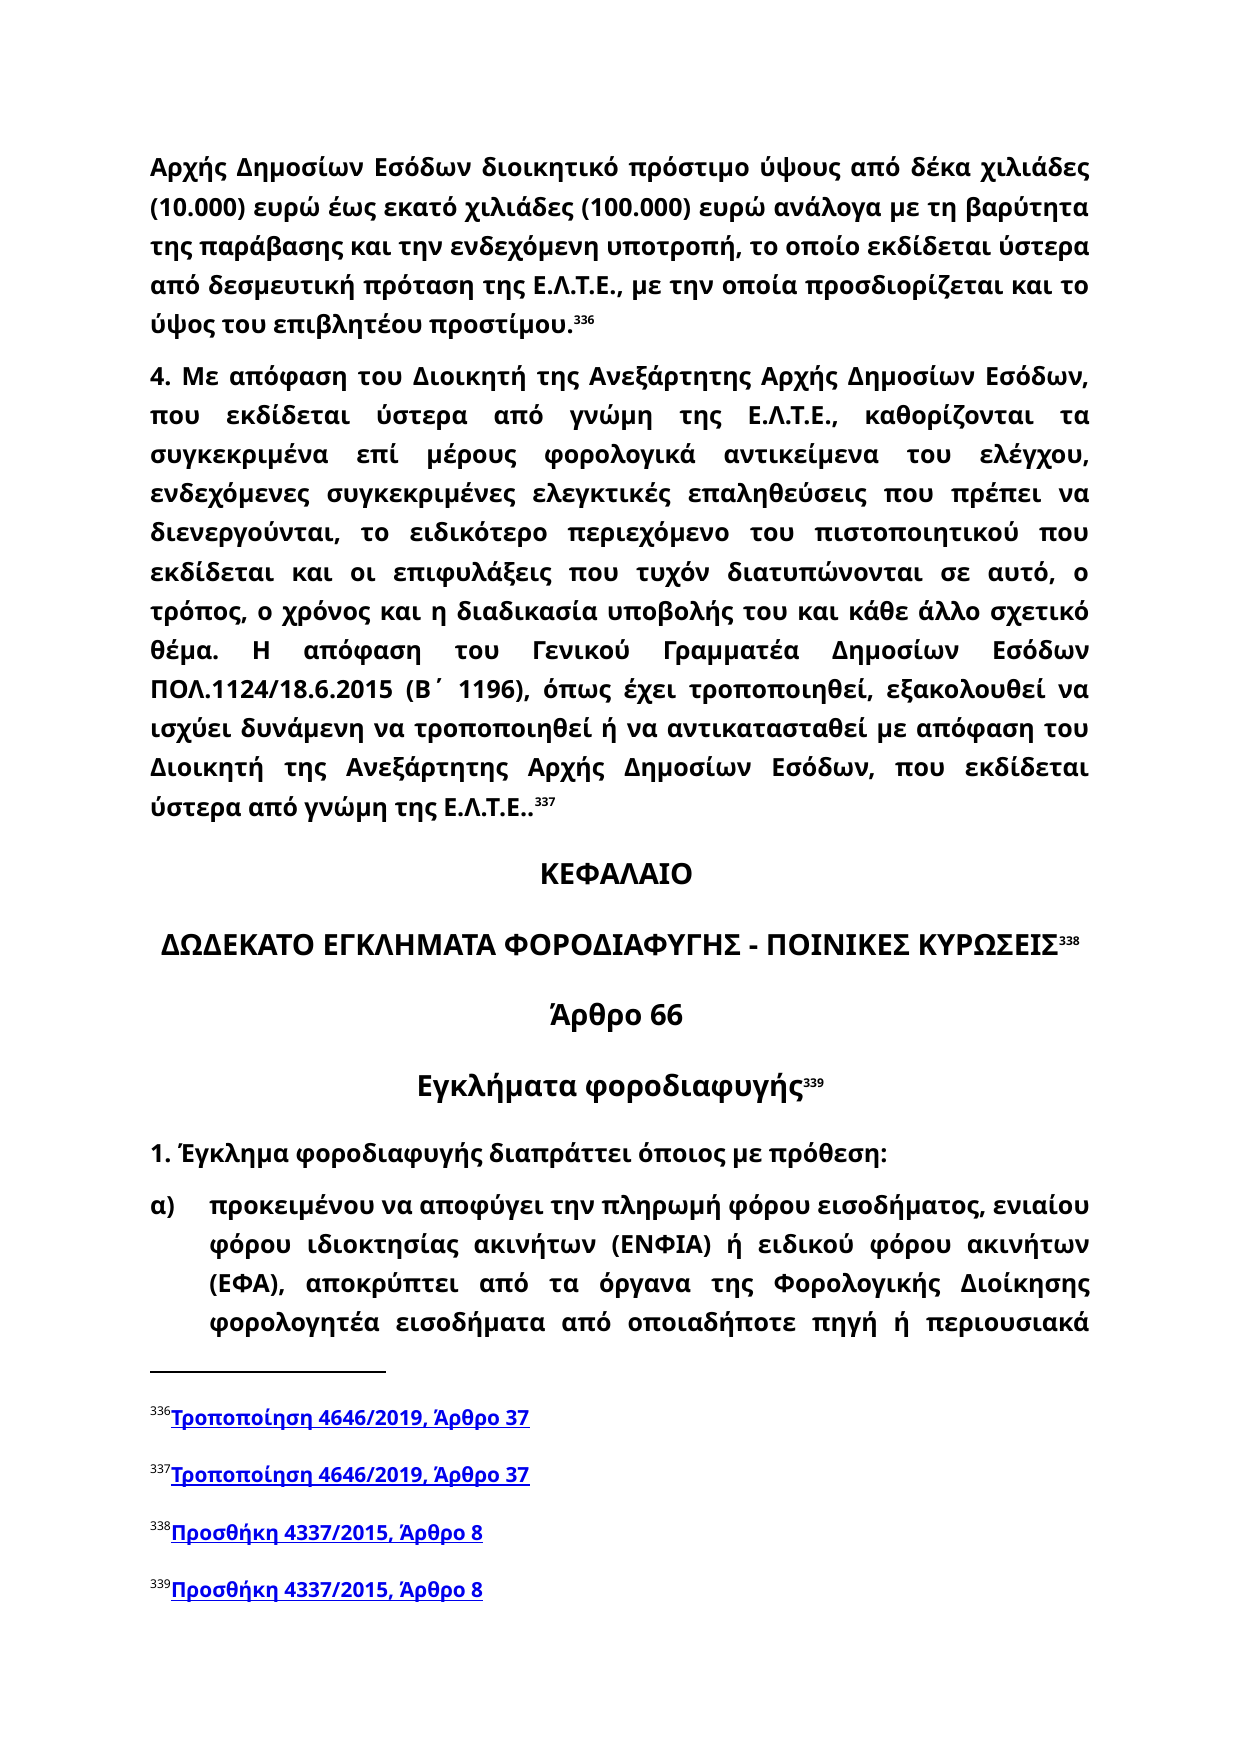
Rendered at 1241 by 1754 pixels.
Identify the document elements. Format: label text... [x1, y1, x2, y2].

list α) προκειμένου να αποφύγει την πληρωμή φόρου εισοδήματος, ενιαίου φόρου ιδιοκτησίας ακινήτων (ΕΝΦΙΑ) ή ειδικού φόρου ακινήτων (ΕΦΑ), αποκρύπτει από τα όργανα της Φορολογικής Διοίκησης φορολογητέα εισοδήματα από οποιαδήποτε πηγή ή περιουσιακά [150, 1187, 1090, 1339]
subtitle ΔΩΔΕΚΑΤΟ ΕΓΚΛΗΜΑΤΑ ΦΟΡΟΔΙΑΦΥΓΗΣ - ΠΟΙΝΙΚΕΣ ΚΥΡΩΣΕΙΣ [150, 924, 1090, 964]
subtitle Άρθρο 66 [150, 994, 1090, 1034]
text 1. Έγκλημα φοροδιαφυγής διαπράττει όποιος με πρόθεση: [150, 1136, 1090, 1170]
subtitle ΚΕΦΑΛΑΙΟ [150, 853, 1090, 893]
text Τροποποίηση 4646/2019, Άρθρο 37 [150, 1403, 1090, 1431]
text Προσθήκη 4337/2015, Άρθρο 8 [150, 1518, 1090, 1546]
text Τροποποίηση 4646/2019, Άρθρο 37 [150, 1460, 1090, 1489]
subtitle Εγκλήματα φοροδιαφυγής [150, 1065, 1090, 1105]
text Αρχής Δημοσίων Εσόδων διοικητικό πρόστιμο ύψους από δέκα χιλιάδες (10.000) ευρώ έως εκατό χιλιάδες (100.000) ευρώ ανάλογα με τη βαρύτητα της παράβασης και την ενδεχόμενη υποτροπή, το οποίο εκδίδεται ύστερα από δεσμευτική πρόταση της Ε.Λ.Τ.Ε., με την οποία προσδιορίζεται και το ύψος του επιβλητέου προστίμου. [150, 150, 1090, 341]
text Προσθήκη 4337/2015, Άρθρο 8 [150, 1576, 1090, 1604]
text 4. Με απόφαση του Διοικητή της Ανεξάρτητης Αρχής Δημοσίων Εσόδων, που εκδίδεται ύστερα από γνώμη της Ε.Λ.Τ.Ε., καθορίζονται τα συγκεκριμένα επί μέρους φορολογικά αντικείμενα του ελέγχου, ενδεχόμενες συγκεκριμένες ελεγκτικές επαληθεύσεις που πρέπει να διενεργούνται, το ειδικότερο περιεχόμενο του πιστοποιητικού που εκδίδεται και οι επιφυλάξεις που τυχόν διατυπώνονται σε αυτό, ο τρόπος, ο χρόνος και η διαδικασία υποβολής του και κάθε άλλο σχετικό θέμα. Η απόφαση του Γενικού Γραμματέα Δημοσίων Εσόδων ΠΟΛ.1124/18.6.2015 (Β΄ 1196), όπως έχει τροποποιηθεί, εξακολουθεί να ισχύει δυνάμενη να τροποποιηθεί ή να αντικατασταθεί με απόφαση του Διοικητή της Ανεξάρτητης Αρχής Δημοσίων Εσόδων, που εκδίδεται ύστερα από γνώμη της Ε.Λ.Τ.Ε.. [150, 358, 1090, 823]
